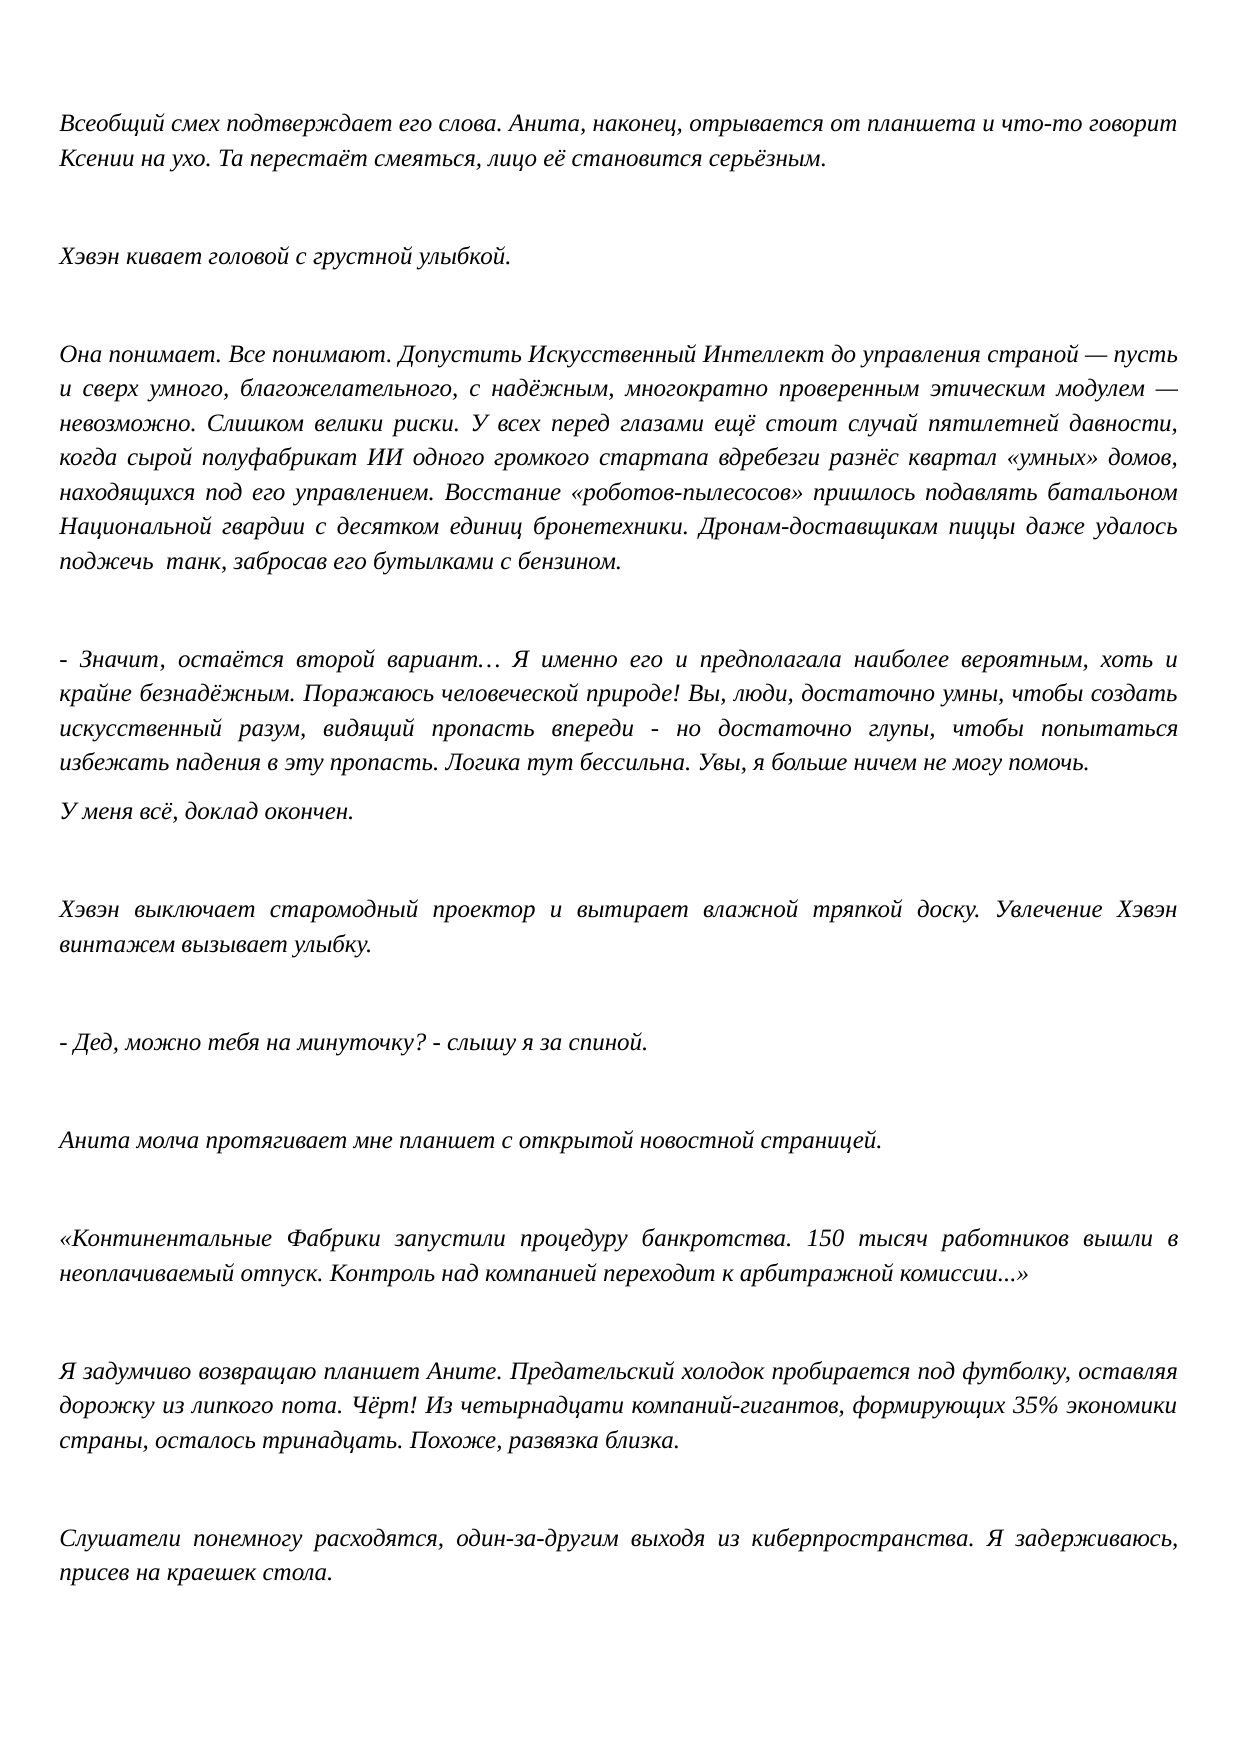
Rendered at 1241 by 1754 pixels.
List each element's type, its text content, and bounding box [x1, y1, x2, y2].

text - Значит, остаётся второй вариант… Я именно его и предполагала наиболее вероятным, хоть и крайне безнадёжным. Поражаюсь человеческой природе! Вы, люди, достаточно умны, чтобы создать искусственный разум, видящий пропасть впереди - но достаточно глупы, чтобы попытаться избежать падения в эту пропасть. Логика тут бессильна. Увы, я больше ничем не могу помочь. [59, 644, 1181, 776]
text «Континентальные Фабрики запустили процедуру банкротства. 150 тысяч работников вышли в неоплачиваемый отпуск. Контроль над компанией переходит к арбитражной комиссии...» [59, 1223, 1181, 1287]
text Она понимает. Все понимают. Допустить Искусственный Интеллект до управления страной — пусть и сверх умного, благожелательного, с надёжным, многократно проверенным этическим модулем — невозможно. Слишком велики риски. У всех перед глазами ещё стоит случай пятилетней давности, когда сырой полуфабрикат ИИ одного громкого стартапа вдребезги разнёс квартал «умных» домов, находящихся под его управлением. Восстание «роботов-пылесосов» пришлось подавлять батальоном Национальной гвардии с десятком единиц бронетехники. Дронам-доставщикам пиццы даже удалось поджечь танк, забросав его бутылками с бензином. [59, 339, 1181, 574]
text Слушатели понемногу расходятся, один-за-другим выходя из киберпространства. Я задерживаюсь, присев на краешек стола. [59, 1523, 1181, 1586]
text Хэвэн кивает головой с грустной улыбкой. [59, 241, 1181, 269]
text У меня всё, доклад окончен. [59, 796, 1181, 825]
text Всеобщий смех подтверждает его слова. Анита, наконец, отрывается от планшета и что-то говорит Ксении на ухо. Та перестаёт смеяться, лицо её становится серьёзным. [59, 108, 1181, 171]
text Хэвэн выключает старомодный проектор и вытирает влажной тряпкой доску. Увлечение Хэвэн винтажем вызывает улыбку. [59, 894, 1181, 958]
text Анита молча протягивает мне планшет с открытой новостной страницей. [59, 1125, 1181, 1154]
text Я задумчиво возвращаю планшет Аните. Предательский холодок пробирается под футболку, оставляя дорожку из липкого пота. Чёрт! Из четырнадцати компаний-гигантов, формирующих 35% экономики страны, осталось тринадцать. Похоже, развязка близка. [59, 1356, 1181, 1454]
text - Дед, можно тебя на минуточку? - слышу я за спиной. [59, 1027, 1181, 1056]
